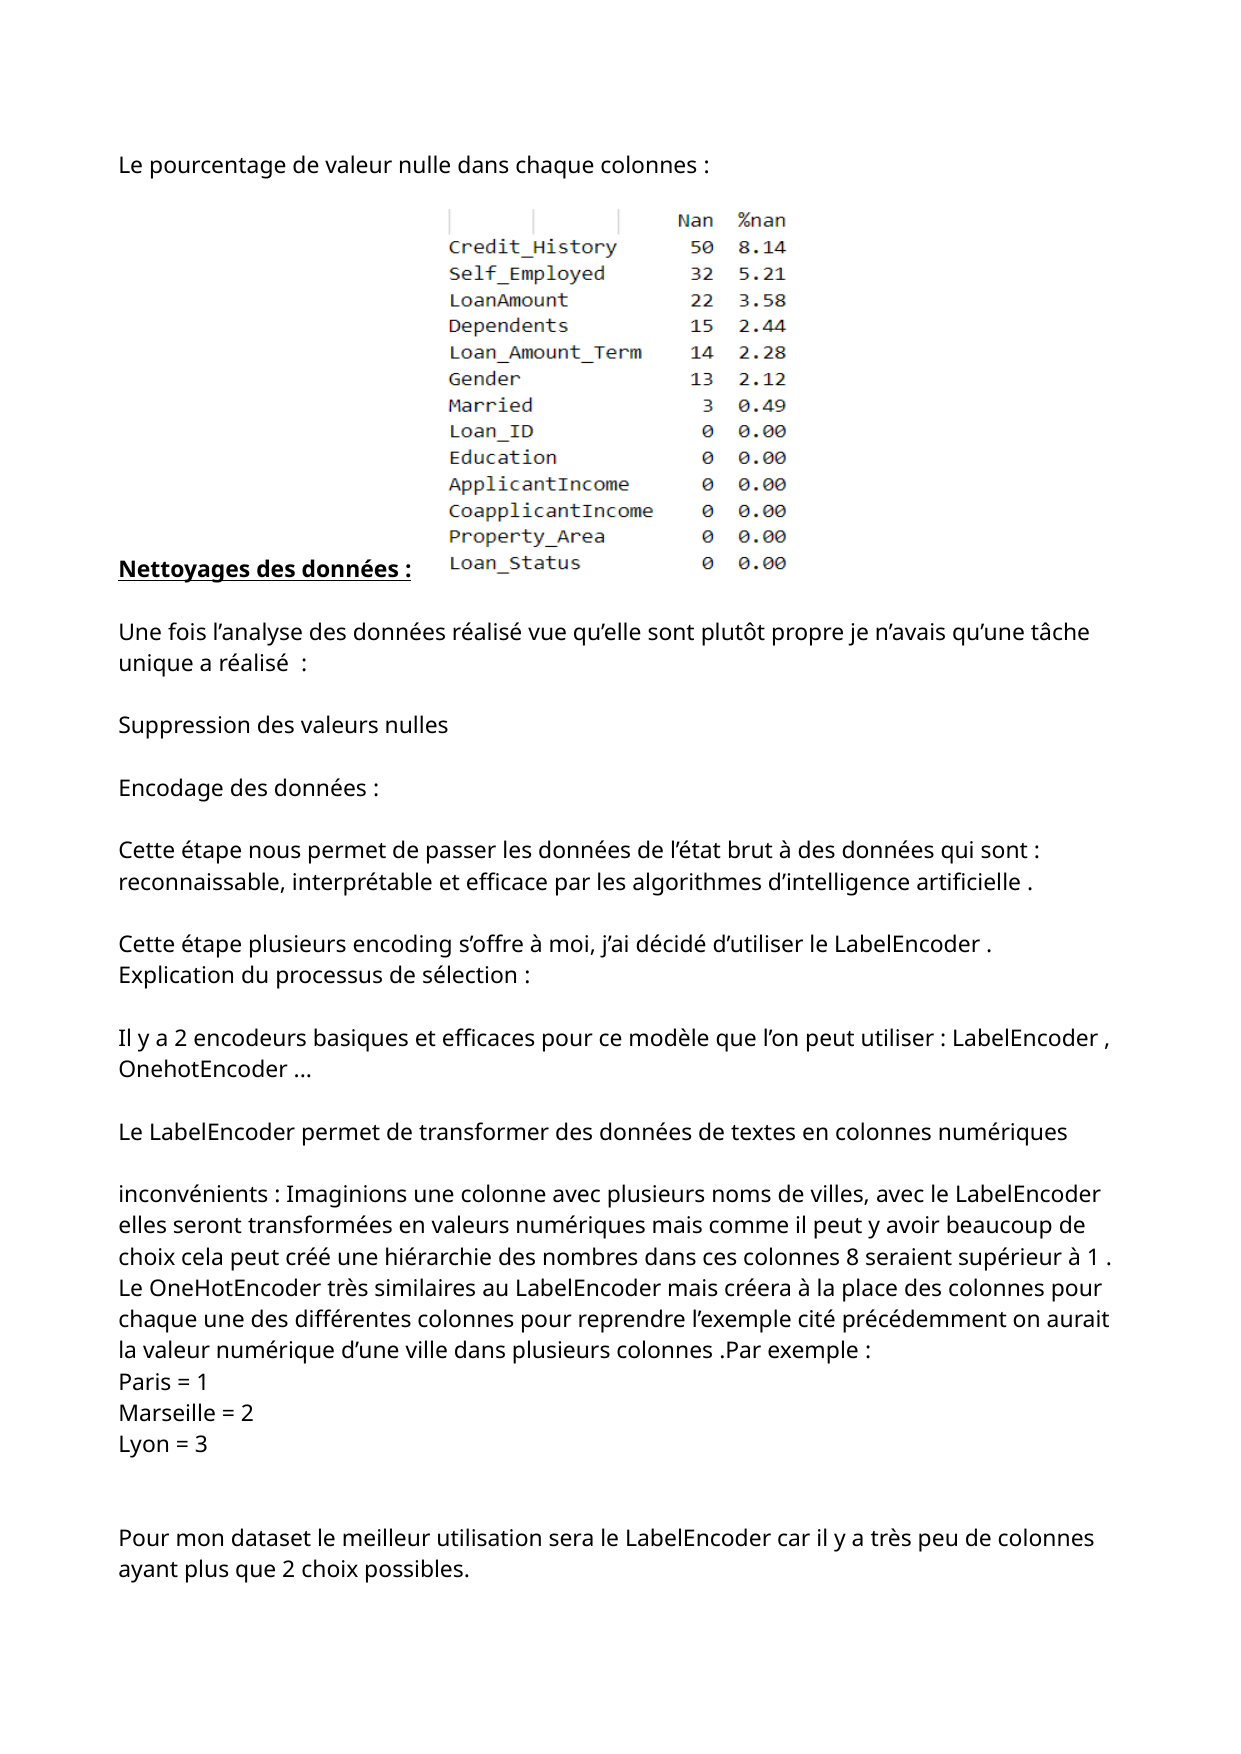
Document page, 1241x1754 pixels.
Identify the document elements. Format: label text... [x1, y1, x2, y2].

text Une fois l’analyse des données réalisé vue qu’elle sont plutôt propre je n’avais qu’une tâche unique a réalisé : [118, 616, 1122, 678]
text Pour mon dataset le meilleur utilisation sera le LabelEncoder car il y a très peu de colonnes ayant plus que 2 choix possibles. [118, 1522, 1122, 1584]
text Marseille = 2 [118, 1397, 1122, 1428]
text Paris = 1 [118, 1366, 1122, 1397]
text Lyon = 3 [118, 1428, 1122, 1459]
text Cette étape nous permet de passer les données de l’état brut à des données qui sont : reconnaissable, interprétable et efficace par les algorithmes d’intelligence artificielle . [118, 834, 1122, 897]
text inconvénients : Imaginions une colonne avec plusieurs noms de villes, avec le LabelEncoder elles seront transformées en valeurs numériques mais comme il peut y avoir beaucoup de choix cela peut créé une hiérarchie des nombres dans ces colonnes 8 seraient supérieur à 1 . [118, 1178, 1122, 1272]
text Le pourcentage de valeur nulle dans chaque colonnes : [118, 149, 1122, 181]
text Il y a 2 encodeurs basiques et efficaces pour ce modèle que l’on peut utiliser : LabelEncoder , OnehotEncoder ... [118, 1022, 1122, 1084]
text Le OneHotEncoder très similaires au LabelEncoder mais créera à la place des colonnes pour chaque une des différentes colonnes pour reprendre l’exemple cité précédemment on aurait la valeur numérique d’une ville dans plusieurs colonnes .Par exemple : [118, 1272, 1122, 1366]
text Le LabelEncoder permet de transformer des données de textes en colonnes numériques [118, 1116, 1122, 1147]
text Nettoyages des données : [118, 553, 1122, 584]
text Explication du processus de sélection : [118, 959, 1122, 991]
text Encodage des données : [118, 772, 1122, 803]
picture [440, 209, 812, 577]
text Cette étape plusieurs encoding s’offre à moi, j’ai décidé d’utiliser le LabelEncoder . [118, 928, 1122, 959]
text Suppression des valeurs nulles [118, 709, 1122, 741]
